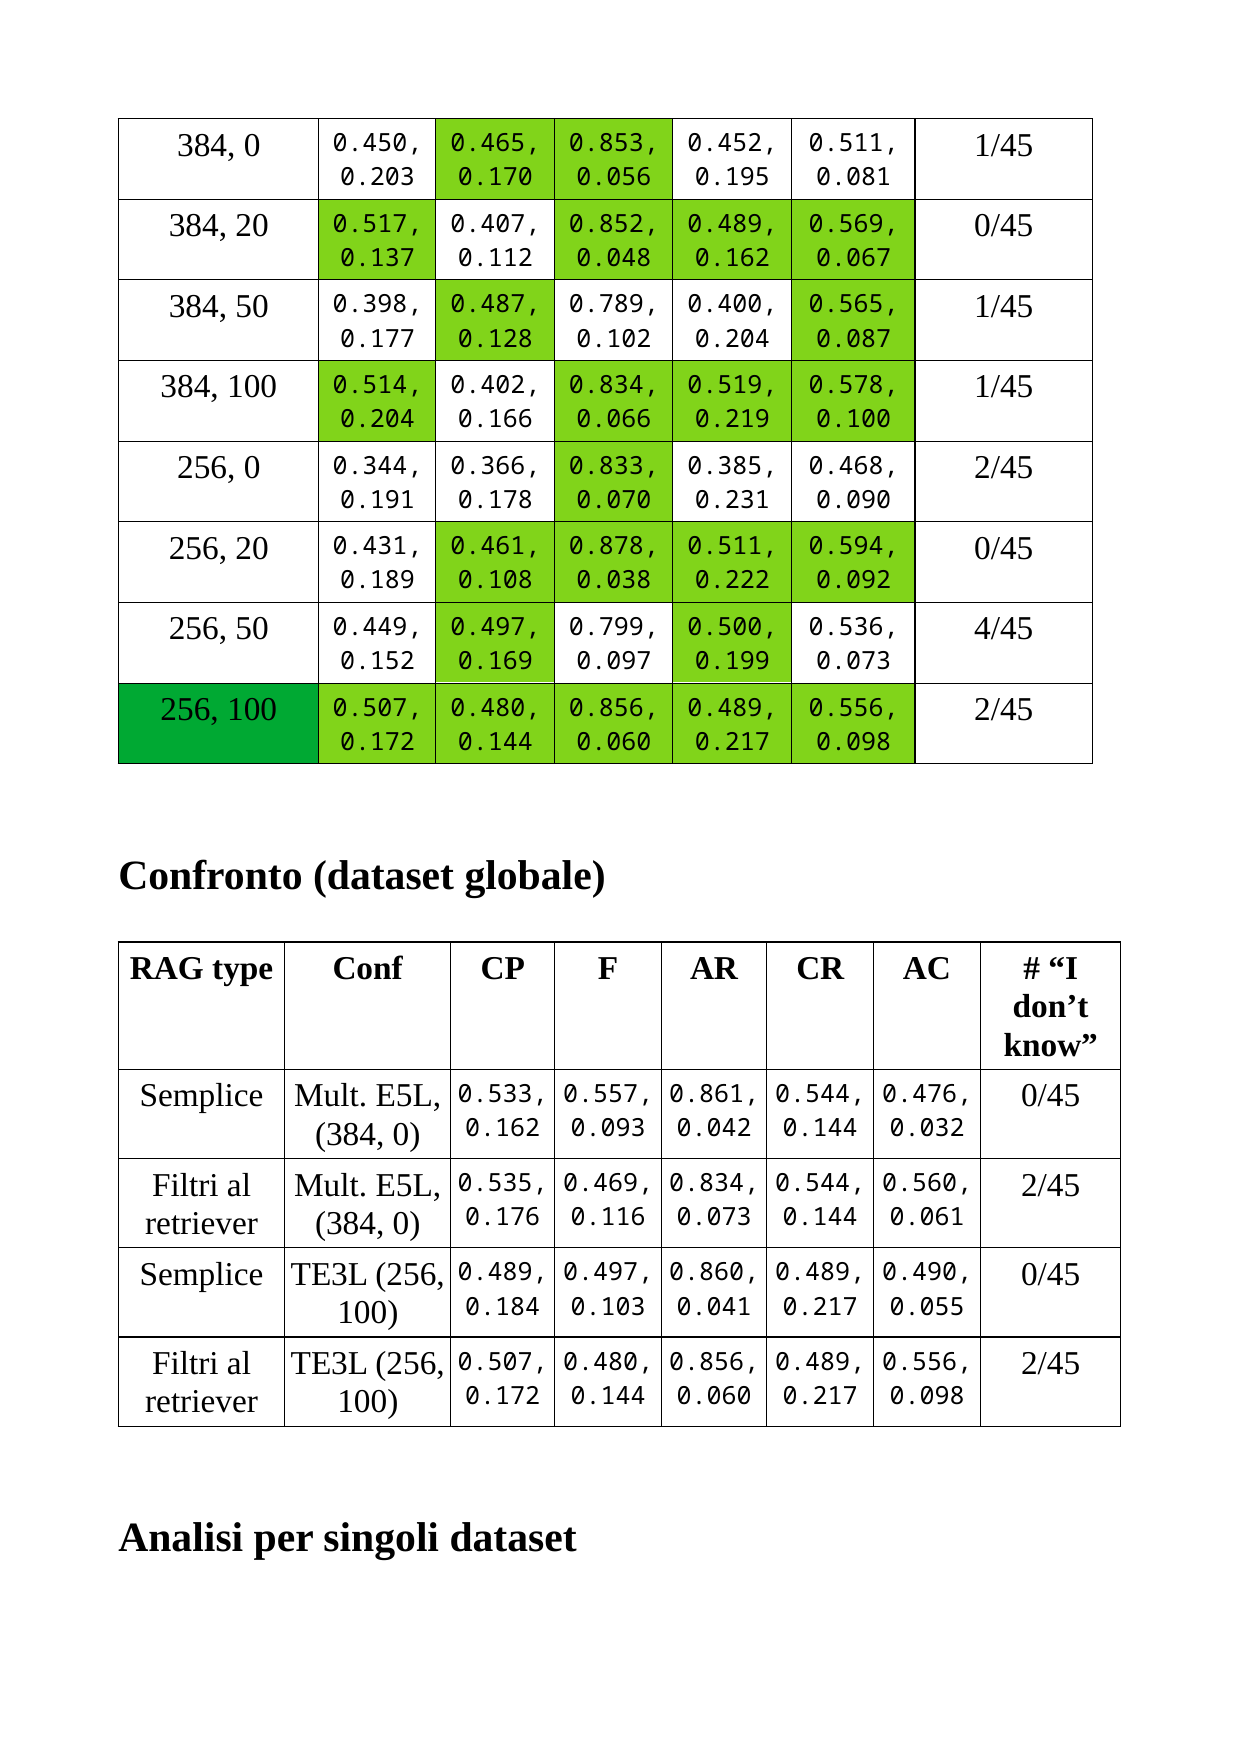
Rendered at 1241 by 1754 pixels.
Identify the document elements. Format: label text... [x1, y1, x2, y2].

table_cell 0.514, 0.204 [319, 361, 435, 441]
table_cell 384, 50 [119, 280, 318, 360]
table_cell 0.469, 0.116 [555, 1159, 661, 1247]
table_cell 0.366, 0.178 [436, 442, 554, 521]
table_header Conf [285, 943, 450, 1069]
table_cell 0/45 [916, 200, 1092, 279]
table_cell Filtri al retriever [119, 1338, 284, 1426]
table_cell 0.452, 0.195 [673, 119, 791, 199]
table_cell 0.799, 0.097 [555, 603, 672, 682]
table_cell 0.556, 0.098 [874, 1338, 980, 1426]
table_cell 0.856, 0.060 [662, 1338, 766, 1426]
table_cell 0.385, 0.231 [673, 442, 791, 521]
table_cell 0.480, 0.144 [436, 684, 554, 763]
table_cell 0.833, 0.070 [555, 442, 672, 521]
table_cell 0.511, 0.081 [792, 119, 914, 199]
table_cell 0.507, 0.172 [451, 1338, 554, 1426]
table_cell 0.344, 0.191 [319, 442, 435, 521]
table_cell 256, 100 [119, 684, 318, 763]
table_cell 0.497, 0.103 [555, 1248, 661, 1336]
table_cell 256, 0 [119, 442, 318, 521]
table_cell 0.490, 0.055 [874, 1248, 980, 1336]
table_cell 0.519, 0.219 [673, 361, 791, 441]
table_cell 0/45 [981, 1070, 1120, 1158]
table_cell 0.789, 0.102 [555, 280, 672, 360]
table_cell 0/45 [981, 1248, 1120, 1336]
table_cell 0.465, 0.170 [436, 119, 554, 199]
table_cell 0.489, 0.217 [673, 684, 791, 763]
table_cell Filtri al retriever [119, 1159, 284, 1247]
table_cell 0.533, 0.162 [451, 1070, 554, 1158]
table_cell 0/45 [916, 522, 1092, 602]
table_cell 0.402, 0.166 [436, 361, 554, 441]
table_cell 0.578, 0.100 [792, 361, 914, 441]
table_header AC [874, 943, 980, 1069]
table_cell 1/45 [916, 119, 1092, 199]
table_cell 0.878, 0.038 [555, 522, 672, 602]
table_cell 0.569, 0.067 [792, 200, 914, 279]
table_cell Semplice [119, 1070, 284, 1158]
table_cell Semplice [119, 1248, 284, 1336]
table_cell 0.497, 0.169 [436, 603, 554, 682]
table_cell 2/45 [916, 684, 1092, 763]
table_header F [555, 943, 661, 1069]
table_cell 384, 100 [119, 361, 318, 441]
table_cell 0.398, 0.177 [319, 280, 435, 360]
table_header # “I don’t know” [981, 943, 1120, 1069]
table_cell 0.834, 0.073 [662, 1159, 766, 1247]
table_cell 384, 20 [119, 200, 318, 279]
text Confronto (dataset globale) [118, 850, 1122, 898]
table_cell 0.489, 0.162 [673, 200, 791, 279]
text Analisi per singoli dataset [118, 1513, 1122, 1561]
table_cell 0.856, 0.060 [555, 684, 672, 763]
table_cell 2/45 [916, 442, 1092, 521]
table_cell 0.594, 0.092 [792, 522, 914, 602]
table_cell 0.431, 0.189 [319, 522, 435, 602]
table_cell 0.407, 0.112 [436, 200, 554, 279]
table_cell Mult. E5L, (384, 0) [285, 1159, 450, 1247]
table_cell 256, 50 [119, 603, 318, 682]
table_cell TE3L (256, 100) [285, 1248, 450, 1336]
table_cell 0.853, 0.056 [555, 119, 672, 199]
table_cell 4/45 [916, 603, 1092, 682]
table_cell 0.834, 0.066 [555, 361, 672, 441]
table_header RAG type [119, 943, 284, 1069]
table_cell 256, 20 [119, 522, 318, 602]
table_cell 0.557, 0.093 [555, 1070, 661, 1158]
table_cell 0.565, 0.087 [792, 280, 914, 360]
table_cell 0.468, 0.090 [792, 442, 914, 521]
table_cell 0.556, 0.098 [792, 684, 914, 763]
table_header AR [662, 943, 766, 1069]
table_cell 0.544, 0.144 [767, 1159, 873, 1247]
table_cell TE3L (256, 100) [285, 1338, 450, 1426]
table_cell 2/45 [981, 1338, 1120, 1426]
table_cell 0.480, 0.144 [555, 1338, 661, 1426]
table_cell 0.511, 0.222 [673, 522, 791, 602]
table_cell 0.560, 0.061 [874, 1159, 980, 1247]
table_header CP [451, 943, 554, 1069]
table_cell 0.461, 0.108 [436, 522, 554, 602]
table_cell 1/45 [916, 280, 1092, 360]
table_cell 0.476, 0.032 [874, 1070, 980, 1158]
table_cell 1/45 [916, 361, 1092, 441]
table_cell 0.400, 0.204 [673, 280, 791, 360]
table_cell 0.860, 0.041 [662, 1248, 766, 1336]
table_cell 0.536, 0.073 [792, 603, 914, 682]
table_cell 0.489, 0.184 [451, 1248, 554, 1336]
table_cell 0.449, 0.152 [319, 603, 435, 682]
table_cell 0.450, 0.203 [319, 119, 435, 199]
table_cell 0.517, 0.137 [319, 200, 435, 279]
table_cell 0.544, 0.144 [767, 1070, 873, 1158]
table_cell 384, 0 [119, 119, 318, 199]
table_cell 0.489, 0.217 [767, 1338, 873, 1426]
table_cell 0.487, 0.128 [436, 280, 554, 360]
table_cell 0.861, 0.042 [662, 1070, 766, 1158]
table_cell 0.489, 0.217 [767, 1248, 873, 1336]
table_cell 0.500, 0.199 [673, 603, 791, 682]
table_header CR [767, 943, 873, 1069]
table_cell Mult. E5L, (384, 0) [285, 1070, 450, 1158]
table_cell 0.507, 0.172 [319, 684, 435, 763]
table_cell 0.852, 0.048 [555, 200, 672, 279]
table_cell 0.535, 0.176 [451, 1159, 554, 1247]
table_cell 2/45 [981, 1159, 1120, 1247]
